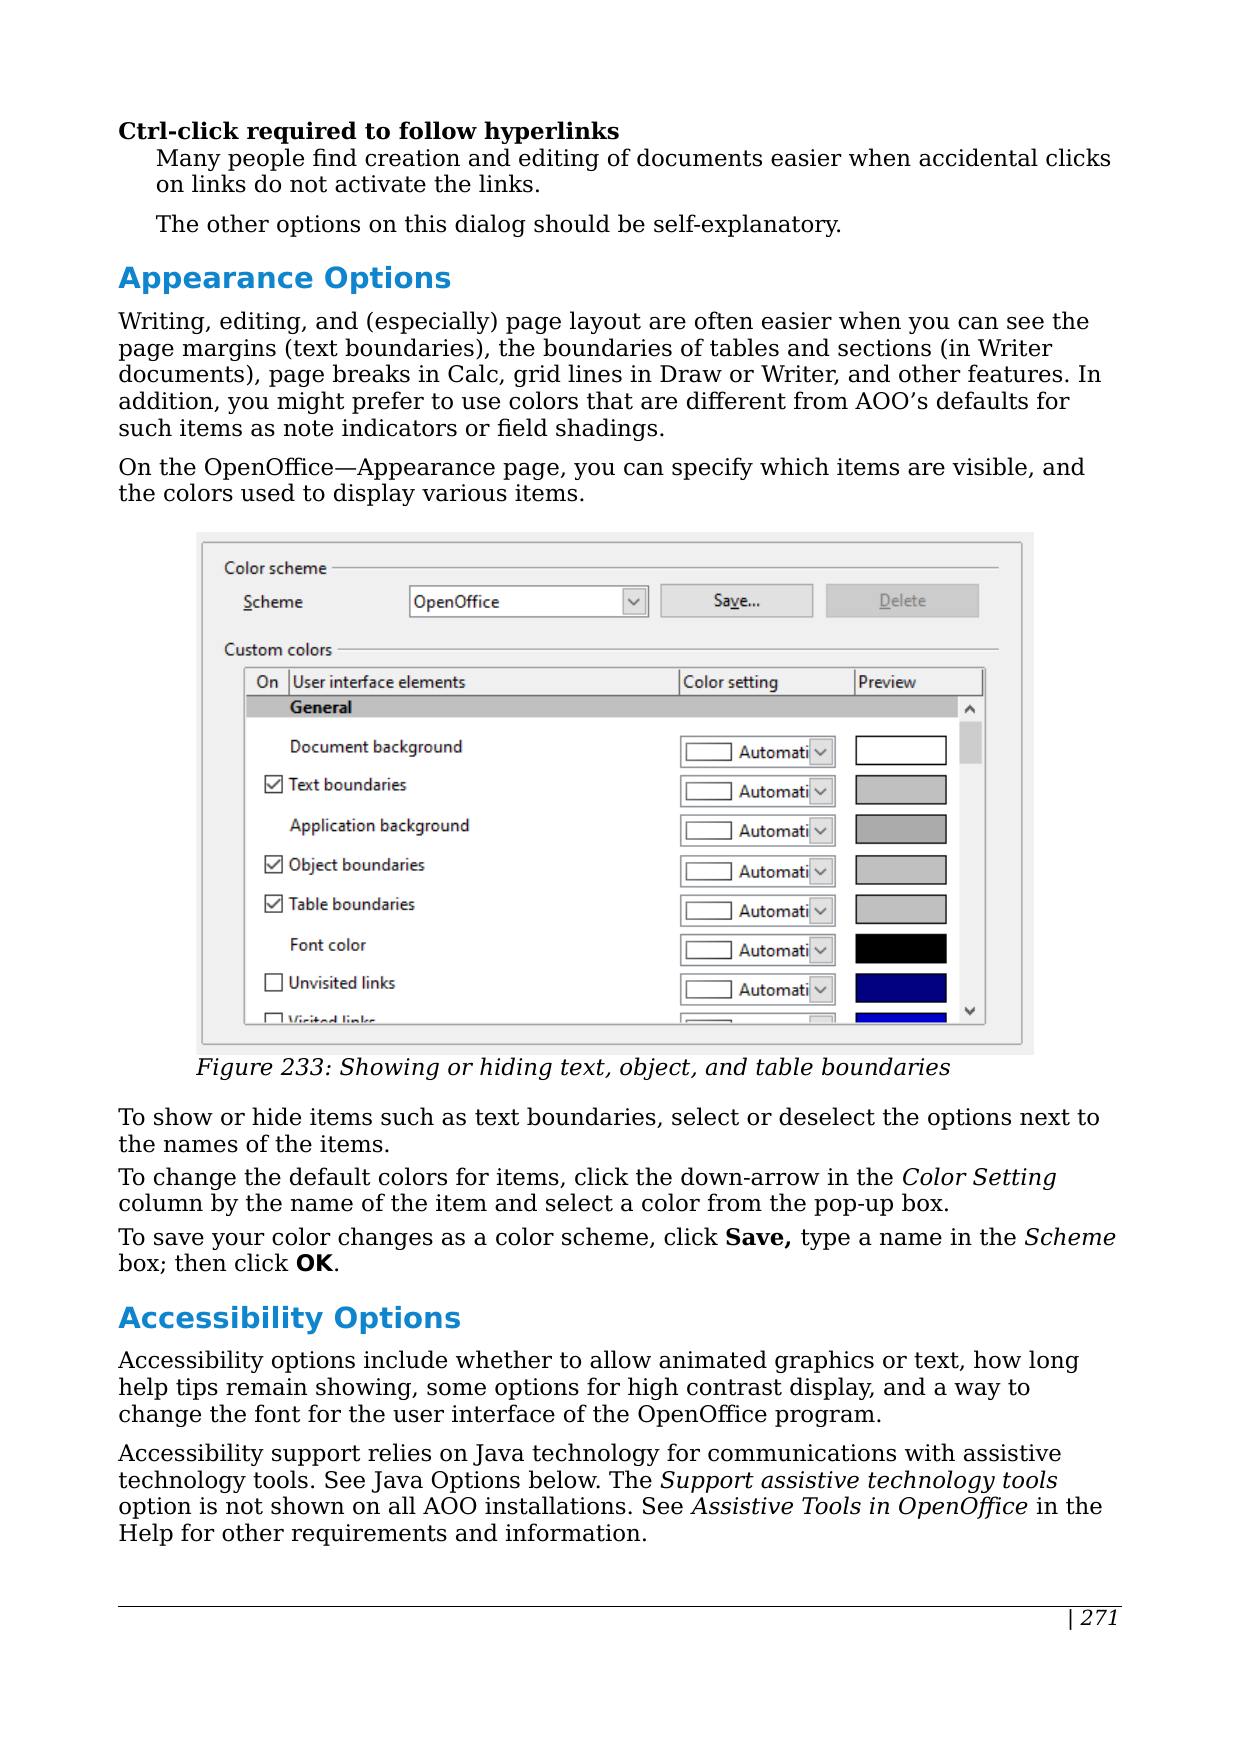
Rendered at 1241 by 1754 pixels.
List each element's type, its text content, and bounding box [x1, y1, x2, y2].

text On the OpenOffice—Appearance page, you can specify which items are visible, and the colors used to display various items. [118, 454, 1122, 507]
text The other options on this dialog should be self-explanatory. [156, 211, 1122, 237]
picture [196, 532, 1034, 1055]
subtitle Appearance Options [118, 262, 1122, 296]
text Writing, editing, and (especially) page layout are often easier when you can see the page margins (text boundaries), the boundaries of tables and sections (in Writer documents), page breaks in Calc, grid lines in Draw or Writer, and other features. In addition, you might prefer to use colors that are different from AOO’s defaults for such items as note indicators or field shadings. [118, 308, 1122, 441]
list To save your color changes as a color scheme, click Save, type a name in the Scheme box; then click OK. [118, 1223, 1122, 1277]
list To show or hide items such as text boundaries, select or deselect the options next to the names of the items. [118, 1104, 1122, 1158]
text Many people find creation and editing of documents easier when accidental clicks on links do not activate the links. [156, 145, 1122, 198]
subtitle Accessibility Options [118, 1301, 1122, 1335]
text Figure 233: Showing or hiding text, object, and table boundaries [196, 1051, 1037, 1081]
text Ctrl-click required to follow hyperlinks [118, 118, 1122, 145]
list To change the default colors for items, click the down-arrow in the Color Setting column by the name of the item and select a color from the pop-up box. [118, 1164, 1122, 1217]
text Accessibility options include whether to allow animated graphics or text, how long help tips remain showing, some options for high contrast display, and a way to change the font for the user interface of the OpenOffice program. [118, 1348, 1122, 1428]
text Accessibility support relies on Java technology for communications with assistive technology tools. See Java Options below. The Support assistive technology tools option is not shown on all AOO installations. See Assistive Tools in OpenOffice in the Help for other requirements and information. [118, 1440, 1122, 1547]
